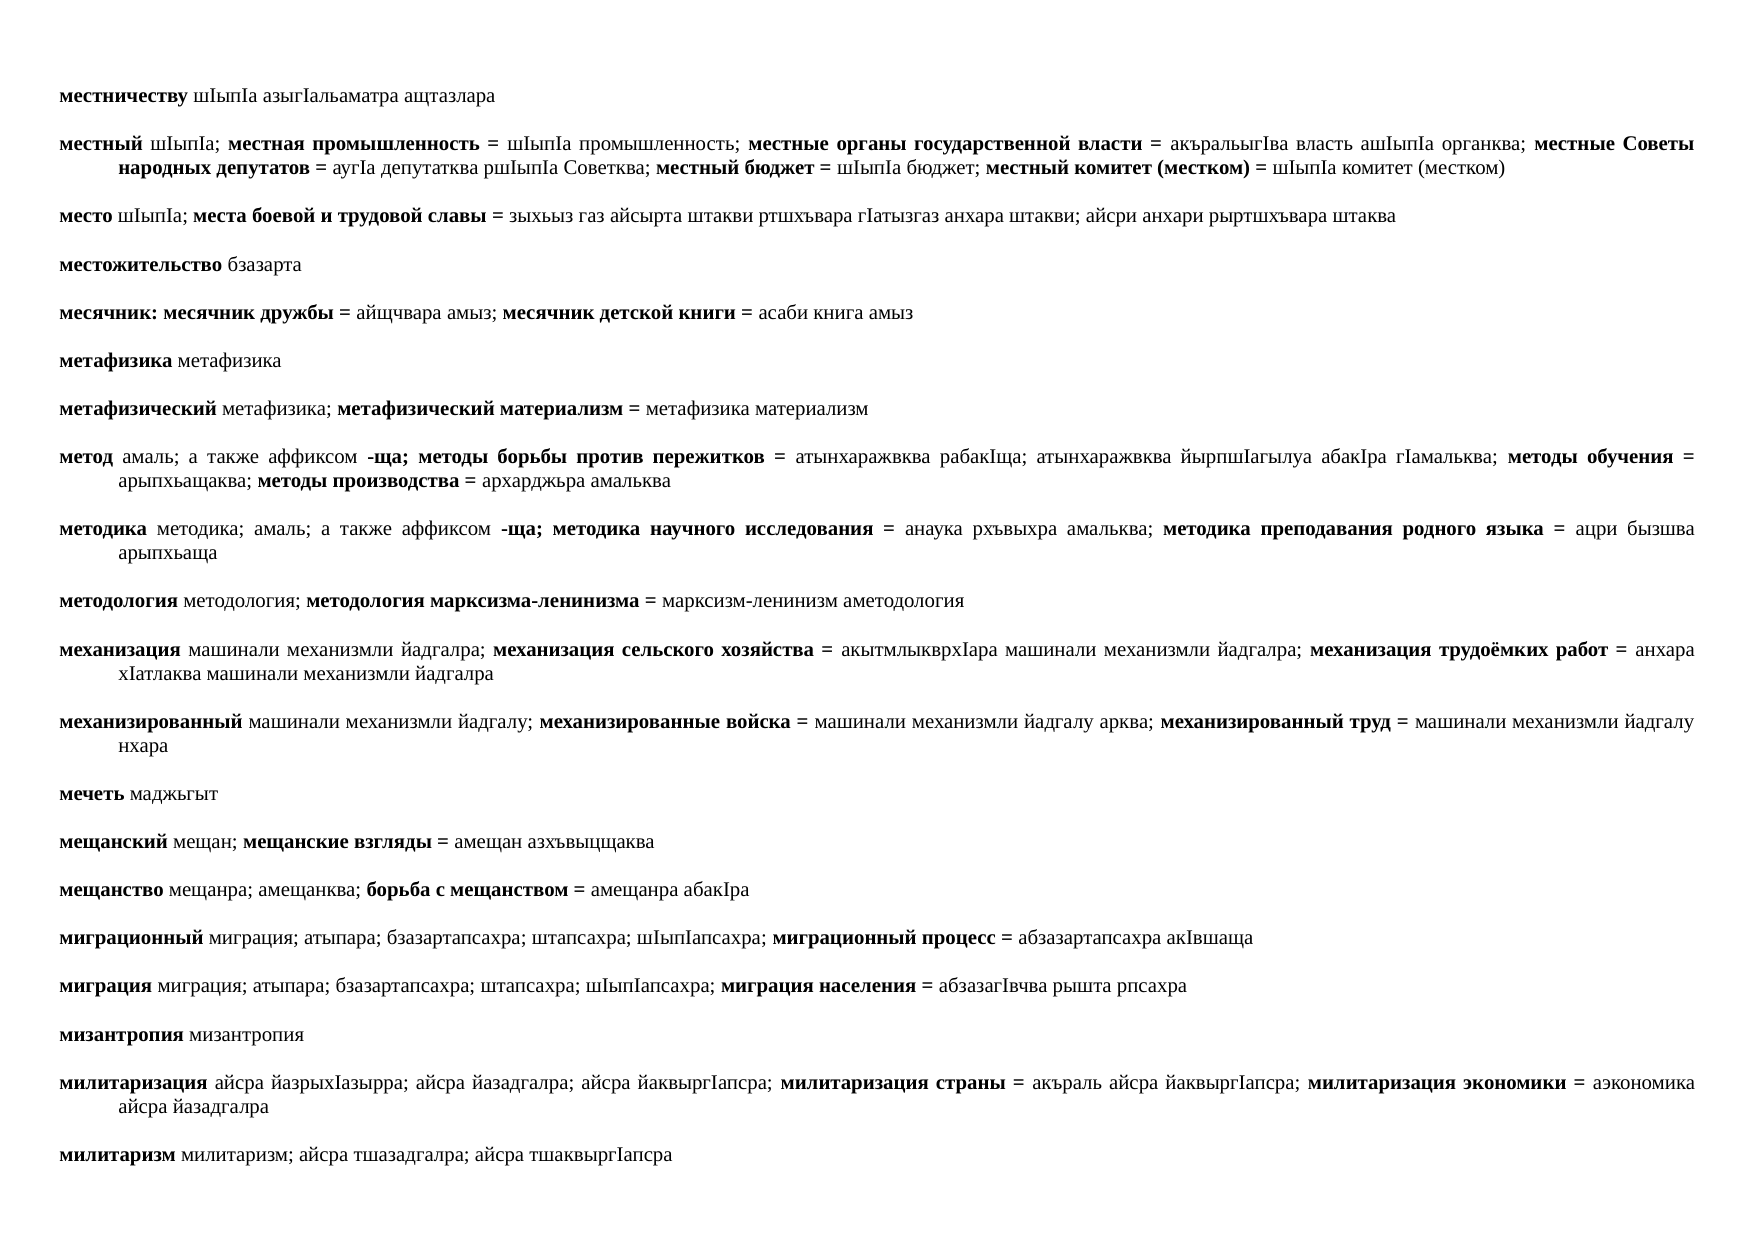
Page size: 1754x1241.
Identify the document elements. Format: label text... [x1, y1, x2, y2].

text милитаризм милитаризм; айсра тшазадгалра; айсра тшаквыргIапсра [59, 1142, 1695, 1166]
text мизантропия мизантропия [59, 1022, 1695, 1046]
text механизация машинали механизмли йадгалра; механизация сельского хозяйства = акытмлыкврхIара машинали механизмли йадгалра; механизация трудоёмких работ = анхара хIатлаква машинали механизмли йадгалра [59, 637, 1695, 685]
text метафизика метафизика [59, 348, 1695, 372]
text милитаризация айсра йазрыхIазырра; айсра йазадгалра; айсра йаквыргIапсра; милитаризация страны = акъраль айсра йаквыргIапсра; милитаризация экономики = аэкономика айсра йазадгалра [59, 1070, 1695, 1118]
text мещанство мещанра; амещанква; борьба с мещанством = амещанра абакIра [59, 877, 1695, 901]
text метод амаль; а также аффиксом -ща; методы борьбы против пережитков = атынхаражвква рабакIща; атынхаражвква йырпшIагылуа абакIра гIамальква; методы обучения = арыпхьащаква; методы производства = архарджьра амальква [59, 444, 1695, 492]
text мечеть маджьгыт [59, 781, 1695, 805]
text миграция миграция; атыпара; бзазартапсахра; штапсахра; шIыпIапсахра; миграция населения = абзазагIвчва рышта рпсахра [59, 973, 1695, 997]
text метафизический метафизика; метафизический материализм = метафизика материализм [59, 396, 1695, 420]
text механизированный машинали механизмли йадгалу; механизированные войска = машинали механизмли йадгалу арква; механизированный труд = машинали механизмли йадгалу нхара [59, 709, 1695, 757]
text методология методология; методология марксизма-ленинизма = марксизм-ленинизм аметодология [59, 588, 1695, 612]
text местожительство бзазарта [59, 252, 1695, 276]
text мещанский мещан; мещанские взгляды = амещан азхъвыцщаква [59, 829, 1695, 853]
text миграционный миграция; атыпара; бзазартапсахра; штапсахра; шIыпIапсахра; миграционный процесс = абзазартапсахра акIвшаща [59, 925, 1695, 949]
text месячник: месячник дружбы = айщчвара амыз; месячник детской книги = асаби книга амыз [59, 300, 1695, 324]
text местный шIыпIа; местная промышленность = шIыпIа промышленность; местные органы государственной власти = акъральыгIва власть ашIыпIа органква; местные Советы народных депутатов = аугIа депутатква ршIыпIа Советква; местный бюджет = шIыпIа бюджет; местный комитет (местком) = шIыпIа комитет (местком) [59, 131, 1695, 179]
text место шIыпIа; места боевой и трудовой славы = зыхьыз газ айсырта штакви ртшхъвара гIатызгаз анхара штакви; айсри анхари рыртшхъвара штаква [59, 203, 1695, 227]
text местничеству шIыпIа азыгIальаматра ащтазлара [59, 83, 1695, 107]
text методика методика; амаль; а также аффиксом -ща; методика научного исследования = анаука рхъвыхра амальква; методика преподавания родного языка = ацри бызшва арыпхьаща [59, 516, 1695, 564]
